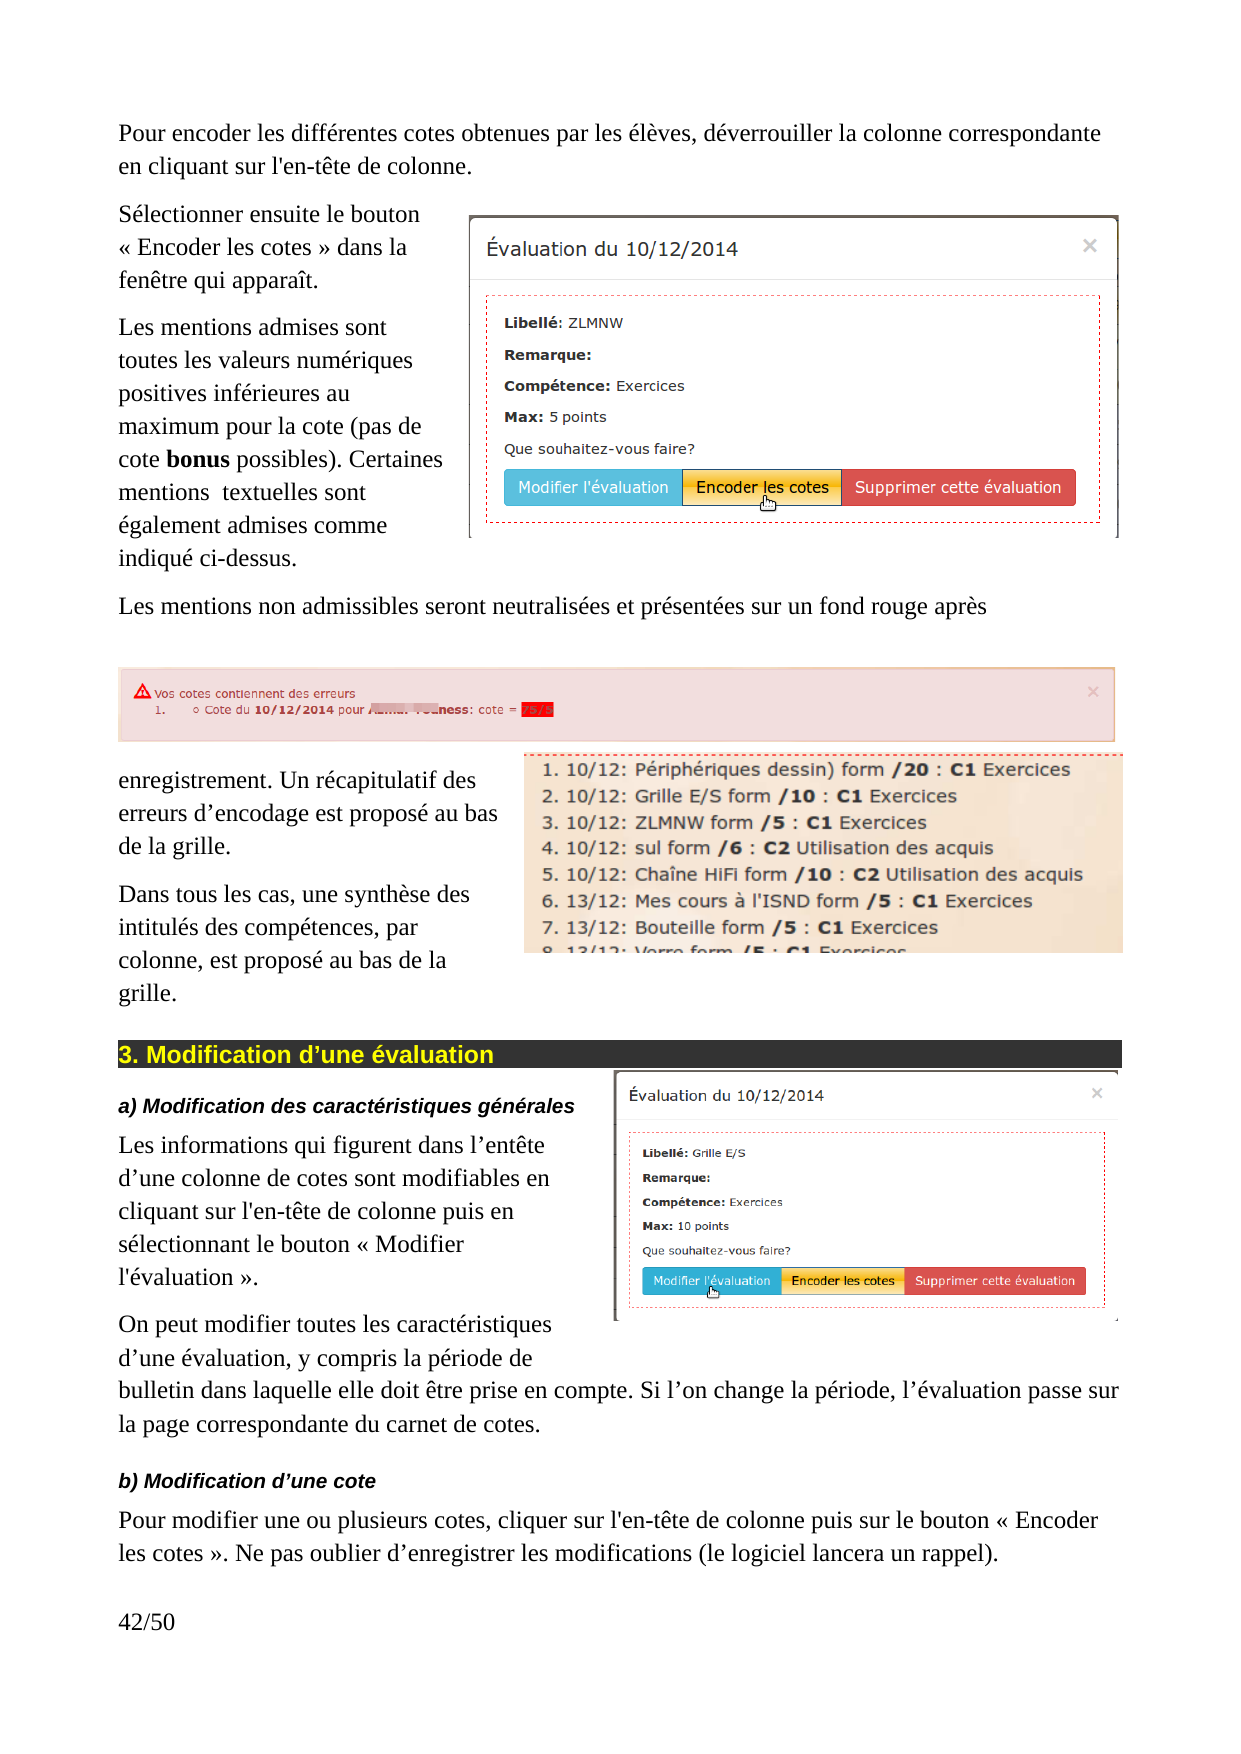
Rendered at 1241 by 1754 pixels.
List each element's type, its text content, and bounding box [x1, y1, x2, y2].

text Sélectionner ensuite le bouton « Encoder les cotes » dans la fenêtre qui apparaît. [118, 199, 1122, 293]
text Pour encoder les différentes cotes obtenues par les élèves, déverrouiller la colonne correspondante en cliquant sur l'en-tête de colonne. [118, 118, 1122, 180]
picture [613, 1070, 1118, 1321]
text Les mentions admises sont toutes les valeurs numériques positives inférieures au maximum pour la cote (pas de cote bonus possibles). Certaines mentions textuelles sont également admises comme indiqué ci-dessus. [118, 312, 1122, 572]
text Pour modifier une ou plusieurs cotes, cliquer sur l'en-tête de colonne puis sur le bouton « Encoder les cotes ». Ne pas oublier d’enregistrer les modifications (le logiciel lancera un rappel). [118, 1505, 1122, 1567]
text Dans tous les cas, une synthèse des intitulés des compétences, par colonne, est proposé au bas de la grille. [118, 879, 1122, 1006]
subtitle Modification d’une cote [118, 1469, 1122, 1493]
text Les mentions non admissibles seront neutralisées et présentées sur un fond rouge après enregistrement. Un récapitulatif des erreurs d’encodage est proposé au bas de la grille. [118, 591, 1122, 860]
text Les informations qui figurent dans l’entête d’une colonne de cotes sont modifiables en cliquant sur l'en-tête de colonne puis en sélectionnant le bouton « Modifier l'évaluation ». [118, 1130, 613, 1291]
subtitle Modification des caractéristiques générales [118, 1093, 613, 1117]
text On peut modifier toutes les caractéristiques d’une évaluation, y compris la période de bulletin dans laquelle elle doit être prise en compte. Si l’on change la période, l’évaluation passe sur la page correspondante du carnet de cotes. [118, 1309, 1122, 1437]
picture [524, 752, 1123, 953]
subtitle Modification d’une évaluation [118, 1040, 1122, 1068]
picture [118, 667, 1116, 742]
picture [468, 215, 1119, 538]
